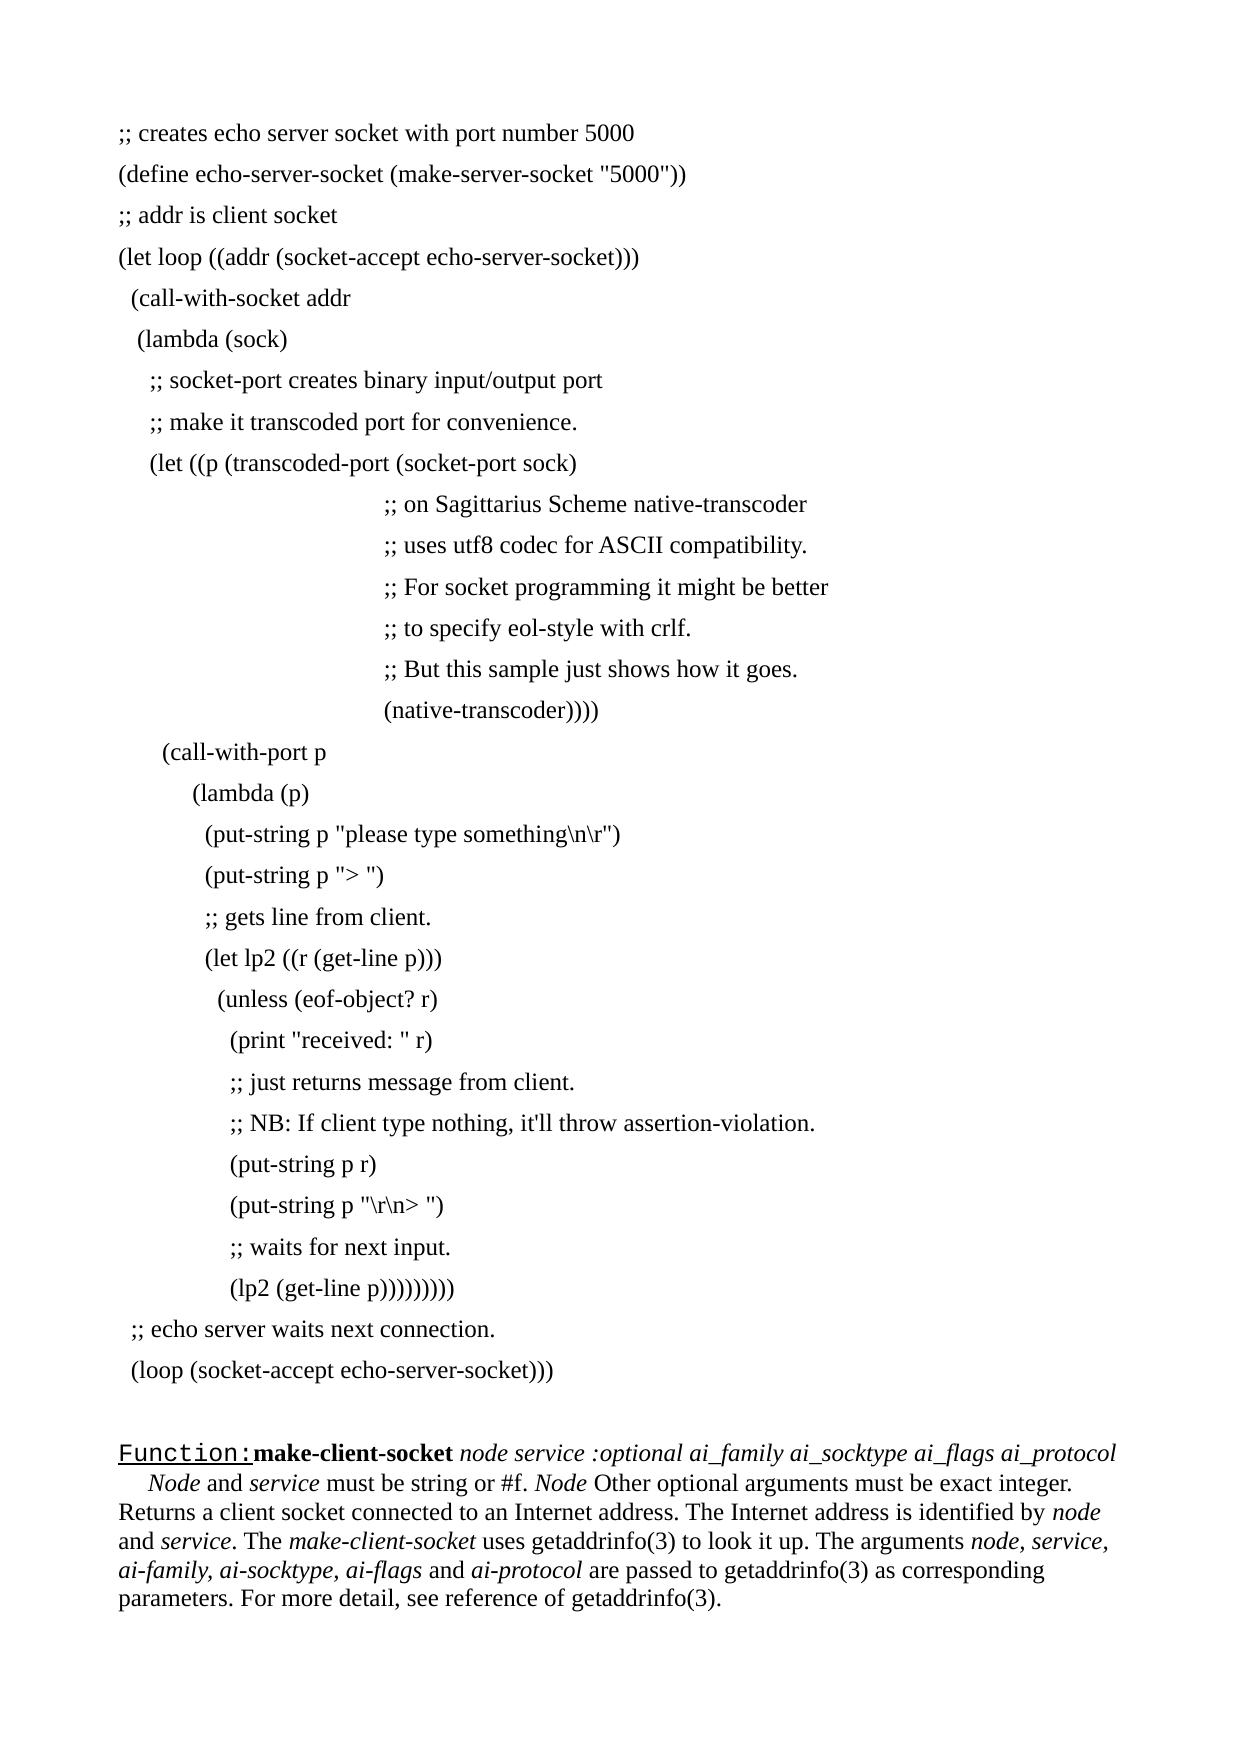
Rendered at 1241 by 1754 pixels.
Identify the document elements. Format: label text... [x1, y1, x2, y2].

text ;; NB: If client type nothing, it'll throw assertion-violation. [118, 1108, 1122, 1137]
text ;; to specify eol-style with crlf. [118, 613, 1122, 642]
text (let loop ((addr (socket-accept echo-server-socket))) [118, 242, 1122, 271]
text ;; gets line from client. [118, 902, 1122, 931]
text Node and service must be string or #f. Node Other optional arguments must be exact integer. Returns a client socket connected to an Internet address. The Internet address is identified by node and service. The make-client-socket uses getaddrinfo(3) to look it up. The arguments node, service, ai-family, ai-socktype, ai-flags and ai-protocol are passed to getaddrinfo(3) as corresponding parameters. For more detail, see reference of getaddrinfo(3). [118, 1468, 1122, 1612]
text ;; For socket programming it might be better [118, 572, 1122, 601]
text (lambda (sock) [118, 324, 1122, 353]
text (call-with-socket addr [118, 283, 1122, 312]
text ;; uses utf8 codec for ASCII compatibility. [118, 531, 1122, 559]
text (put-string p "please type something\n\r") [118, 819, 1122, 848]
text (lambda (p) [118, 778, 1122, 807]
text (loop (socket-accept echo-server-socket))) [118, 1356, 1122, 1384]
text ;; waits for next input. [118, 1232, 1122, 1261]
text ;; But this sample just shows how it goes. [118, 654, 1122, 683]
text Function:make-client-socket node service :optional ai_family ai_socktype ai_flags ai_protocol [118, 1438, 1122, 1468]
text (put-string p "> ") [118, 861, 1122, 889]
text (unless (eof-object? r) [118, 984, 1122, 1013]
text ;; on Sagittarius Scheme native-transcoder [118, 489, 1122, 518]
text ;; echo server waits next connection. [118, 1314, 1122, 1343]
text ;; socket-port creates binary input/output port [118, 366, 1122, 394]
text (call-with-port p [118, 737, 1122, 766]
text (let lp2 ((r (get-line p))) [118, 943, 1122, 972]
text ;; just returns message from client. [118, 1067, 1122, 1096]
text (put-string p "\r\n> ") [118, 1191, 1122, 1219]
text (define echo-server-socket (make-server-socket "5000")) [118, 159, 1122, 188]
text (lp2 (get-line p))))))))) [118, 1273, 1122, 1302]
text (put-string p r) [118, 1149, 1122, 1178]
text ;; make it transcoded port for convenience. [118, 407, 1122, 436]
text (native-transcoder)))) [118, 696, 1122, 724]
text (let ((p (transcoded-port (socket-port sock) [118, 448, 1122, 477]
text ;; creates echo server socket with port number 5000 [118, 118, 1122, 147]
text (print "received: " r) [118, 1026, 1122, 1054]
text ;; addr is client socket [118, 201, 1122, 229]
